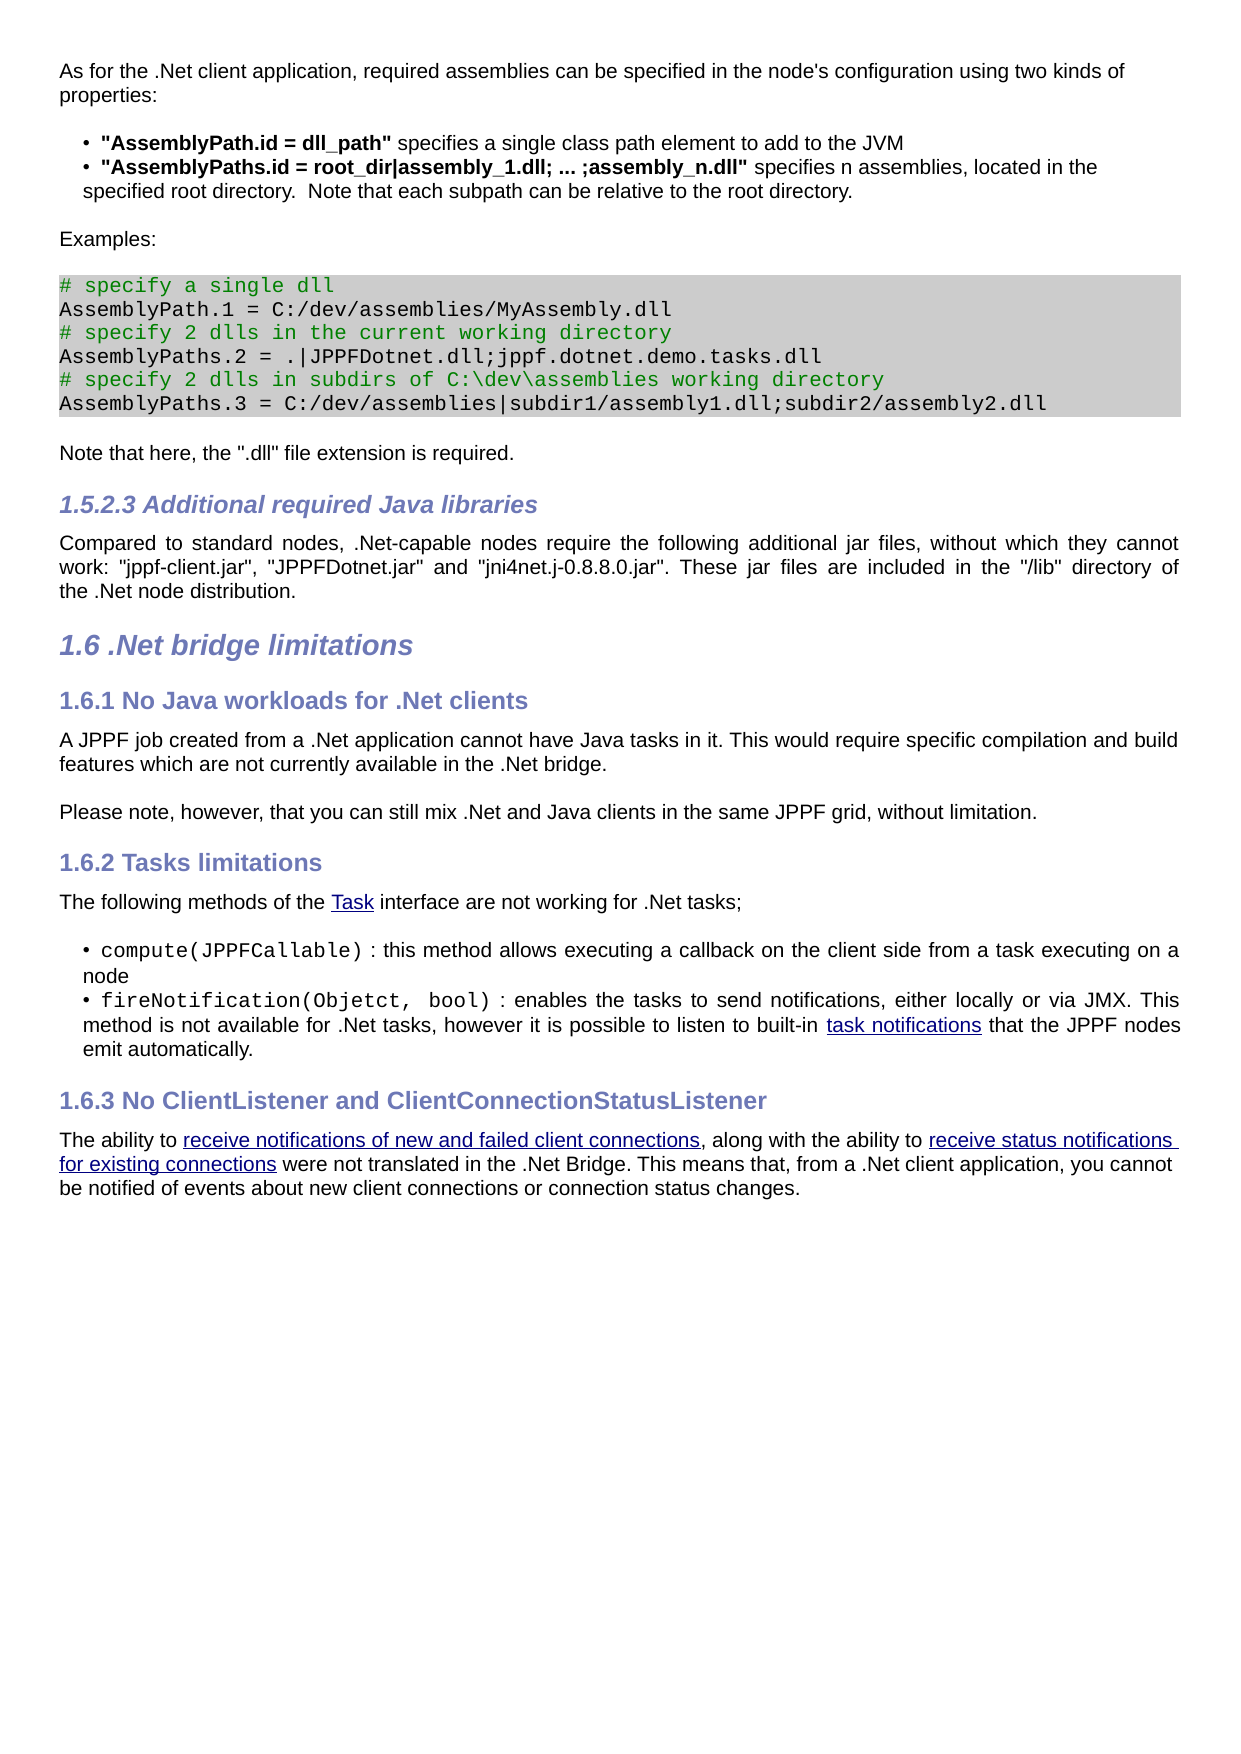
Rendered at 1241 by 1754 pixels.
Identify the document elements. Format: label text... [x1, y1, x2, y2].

text Please note, however, that you can still mix .Net and Java clients in the same JPPF grid, without limitation. [59, 799, 1181, 823]
text # specify 2 dlls in subdirs of C:\dev\assemblies working directory [59, 369, 1181, 393]
list fireNotification(Objetct, bool) : enables the tasks to send notifications, either locally or via JMX. This method is not available for .Net tasks, however it is possible to listen to built-in task notifications that the JPPF nodes emit automatically. [83, 987, 1181, 1061]
text A JPPF job created from a .Net application cannot have Java tasks in it. This would require specific compilation and build features which are not currently available in the .Net bridge. [59, 728, 1181, 776]
subtitle Tasks limitations [59, 848, 1181, 877]
list "AssemblyPath.id = dll_path" specifies a single class path element to add to the JVM [83, 131, 1181, 155]
subtitle No ClientListener and ClientConnectionStatusListener [59, 1086, 1181, 1115]
text Examples: [59, 227, 1181, 251]
list "AssemblyPaths.id = root_dir|assembly_1.dll; ... ;assembly_n.dll" specifies n assemblies, located in the specified root directory. Note that each subpath can be relative to the root directory. [83, 155, 1181, 203]
text # specify 2 dlls in the current working directory [59, 322, 1181, 346]
text AssemblyPaths.3 = C:/dev/assemblies|subdir1/assembly1.dll;subdir2/assembly2.dll [59, 393, 1181, 417]
text AssemblyPaths.2 = .|JPPFDotnet.dll;jppf.dotnet.demo.tasks.dll [59, 346, 1181, 369]
text The ability to receive notifications of new and failed client connections, along with the ability to receive status notifications for existing connections were not translated in the .Net Bridge. This means that, from a .Net client application, you cannot be notified of events about new client connections or connection status changes. [59, 1127, 1181, 1199]
text # specify a single dll [59, 275, 1181, 298]
text Compared to standard nodes, .Net-capable nodes require the following additional jar files, without which they cannot work: "jppf-client.jar", "JPPFDotnet.jar" and "jni4net.j-0.8.8.0.jar". These jar files are included in the "/lib" directory of the .Net node distribution. [59, 531, 1181, 603]
subtitle .Net bridge limitations [59, 628, 1181, 661]
text The following methods of the Task interface are not working for .Net tasks; [59, 890, 1181, 914]
subtitle No Java workloads for .Net clients [59, 686, 1181, 715]
text Note that here, the ".dll" file extension is required. [59, 441, 1181, 465]
text As for the .Net client application, required assemblies can be specified in the node's configuration using two kinds of properties: [59, 59, 1181, 107]
text AssemblyPath.1 = C:/dev/assemblies/MyAssembly.dll [59, 298, 1181, 322]
subtitle Additional required Java libraries [59, 490, 1181, 518]
list compute(JPPFCallable) : this method allows executing a callback on the client side from a task executing on a node [83, 938, 1181, 987]
